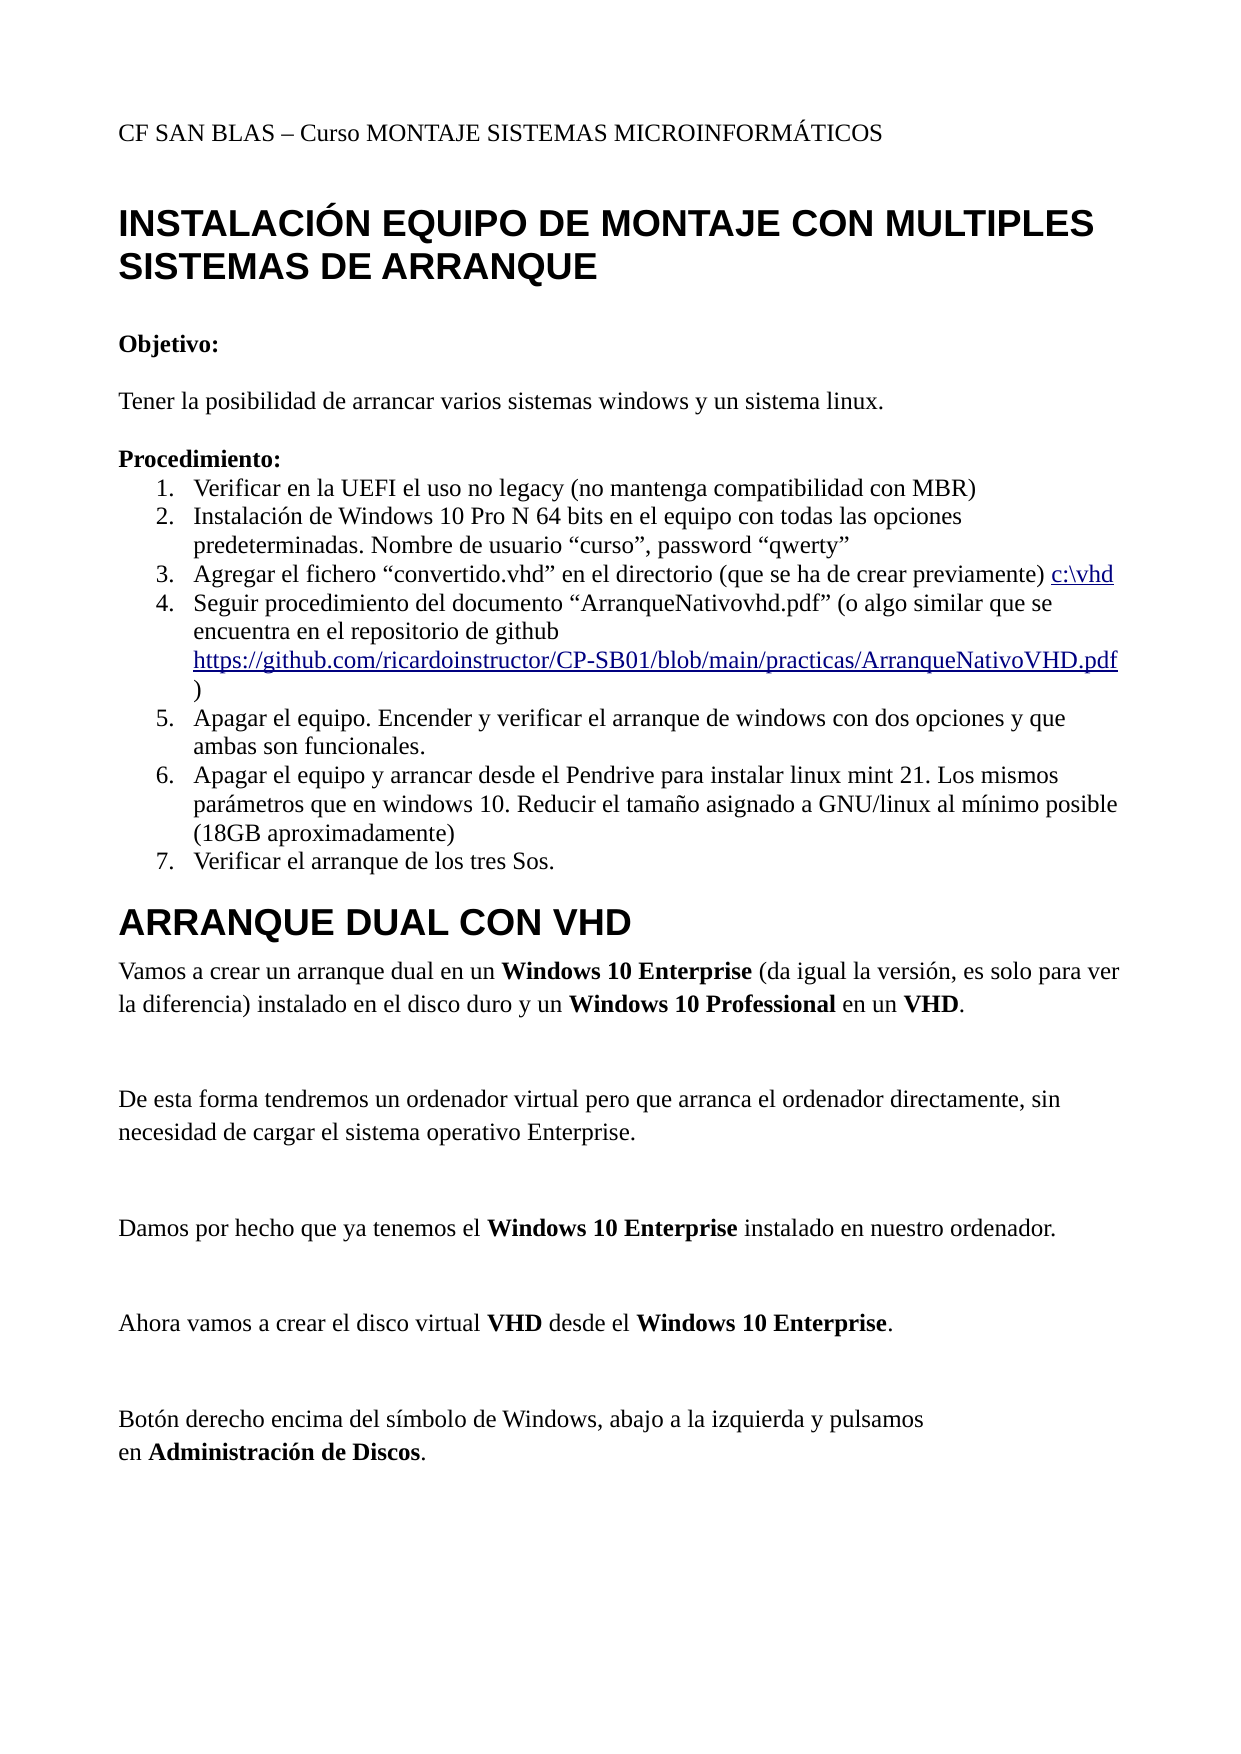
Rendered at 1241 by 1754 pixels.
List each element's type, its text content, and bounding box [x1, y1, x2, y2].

text Tener la posibilidad de arrancar varios sistemas windows y un sistema linux. [118, 386, 1122, 415]
text Objetivo: [118, 329, 1122, 358]
list Apagar el equipo. Encender y verificar el arranque de windows con dos opciones y que ambas son funcionales. [156, 703, 1122, 760]
text Procedimiento: [118, 444, 1122, 473]
list Instalación de Windows 10 Pro N 64 bits en el equipo con todas las opciones predeterminadas. Nombre de usuario “curso”, password “qwerty” [156, 501, 1122, 559]
subtitle INSTALACIÓN EQUIPO DE MONTAJE CON MULTIPLES SISTEMAS DE ARRANQUE [118, 201, 1122, 288]
list Apagar el equipo y arrancar desde el Pendrive para instalar linux mint 21. Los mismos parámetros que en windows 10. Reducir el tamaño asignado a GNU/linux al mínimo posible (18GB aproximadamente) [156, 760, 1122, 846]
list Agregar el fichero “convertido.vhd” en el directorio (que se ha de crear previamente) c:\vhd [156, 559, 1122, 588]
text Botón derecho encima del símbolo de Windows, abajo a la izquierda y pulsamos en Administración de Discos. [118, 1404, 1122, 1466]
text De esta forma tendremos un ordenador virtual pero que arranca el ordenador directamente, sin necesidad de cargar el sistema operativo Enterprise. [118, 1084, 1122, 1146]
list Seguir procedimiento del documento “ArranqueNativovhd.pdf” (o algo similar que se encuentra en el repositorio de github https://github.com/ricardoinstructor/CP-SB01/blob/main/practicas/ArranqueNativoVHD.pdf ) [156, 588, 1122, 703]
text Ahora vamos a crear el disco virtual VHD desde el Windows 10 Enterprise. [118, 1308, 1122, 1337]
text Vamos a crear un arranque dual en un Windows 10 Enterprise (da igual la versión, es solo para ver la diferencia) instalado en el disco duro y un Windows 10 Professional en un VHD. [118, 956, 1122, 1017]
subtitle ARRANQUE DUAL CON VHD [118, 900, 1122, 943]
text Damos por hecho que ya tenemos el Windows 10 Enterprise instalado en nuestro ordenador. [118, 1213, 1122, 1242]
list Verificar en la UEFI el uso no legacy (no mantenga compatibilidad con MBR) [156, 473, 1122, 501]
list Verificar el arranque de los tres Sos. [156, 846, 1122, 875]
